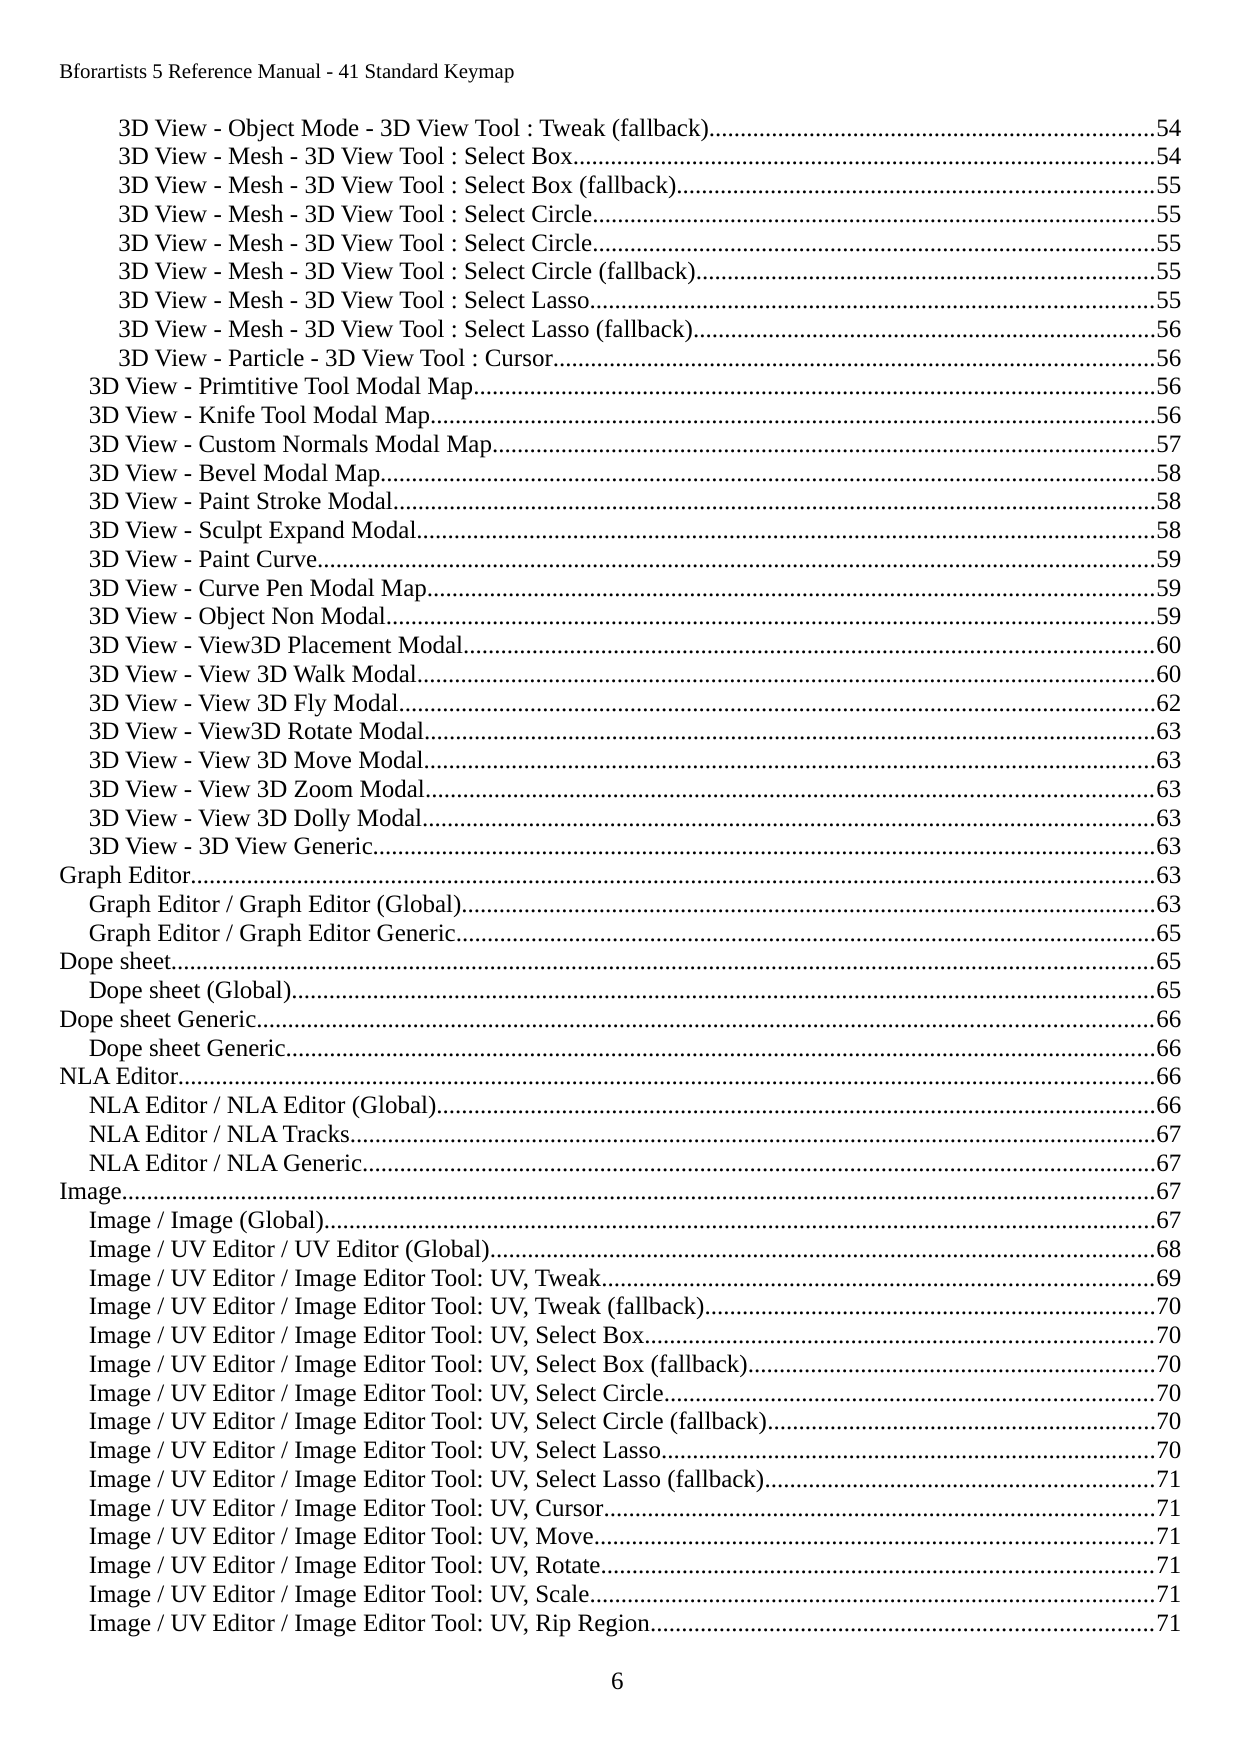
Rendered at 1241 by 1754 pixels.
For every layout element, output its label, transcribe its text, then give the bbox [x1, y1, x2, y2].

text Graph Editor / Graph Editor Generic 65 [88, 918, 1181, 946]
text Image / UV Editor / Image Editor Tool: UV, Rip Region 71 [88, 1608, 1181, 1636]
text 3D View - Mesh - 3D View Tool : Select Circle (fallback) 55 [118, 256, 1181, 285]
text 3D View - View 3D Fly Modal 62 [88, 688, 1181, 716]
text Image / UV Editor / Image Editor Tool: UV, Tweak (fallback) 70 [88, 1291, 1181, 1320]
text Image / UV Editor / Image Editor Tool: UV, Select Box 70 [88, 1320, 1181, 1349]
text 3D View - Mesh - 3D View Tool : Select Box 54 [118, 141, 1181, 170]
text Image / UV Editor / UV Editor (Global) 68 [88, 1234, 1181, 1263]
text 3D View - Curve Pen Modal Map 59 [88, 573, 1181, 601]
text Image 67 [59, 1176, 1181, 1205]
text Image / UV Editor / Image Editor Tool: UV, Select Lasso 70 [88, 1435, 1181, 1464]
text 3D View - Bevel Modal Map 58 [88, 458, 1181, 486]
text Graph Editor / Graph Editor (Global) 63 [88, 889, 1181, 918]
text Dope sheet Generic 66 [59, 1004, 1181, 1033]
text Image / UV Editor / Image Editor Tool: UV, Scale 71 [88, 1579, 1181, 1608]
text Graph Editor 63 [59, 860, 1181, 889]
text 3D View - View3D Rotate Modal 63 [88, 716, 1181, 745]
text Image / UV Editor / Image Editor Tool: UV, Tweak 69 [88, 1263, 1181, 1291]
text 3D View - Object Mode - 3D View Tool : Tweak (fallback) 54 [118, 113, 1181, 141]
text Image / Image (Global) 67 [88, 1205, 1181, 1234]
text 3D View - View 3D Walk Modal 60 [88, 659, 1181, 688]
text 3D View - Paint Curve 59 [88, 544, 1181, 573]
text NLA Editor / NLA Tracks 67 [88, 1119, 1181, 1148]
text Dope sheet Generic 66 [88, 1033, 1181, 1061]
text 3D View - Mesh - 3D View Tool : Select Lasso (fallback) 56 [118, 314, 1181, 343]
text 3D View - Object Non Modal 59 [88, 601, 1181, 630]
text Image / UV Editor / Image Editor Tool: UV, Select Circle (fallback) 70 [88, 1406, 1181, 1435]
text Dope sheet 65 [59, 946, 1181, 975]
text 3D View - Mesh - 3D View Tool : Select Circle 55 [118, 228, 1181, 256]
text 3D View - Primtitive Tool Modal Map 56 [88, 371, 1181, 400]
text 3D View - Mesh - 3D View Tool : Select Box (fallback) 55 [118, 170, 1181, 199]
text NLA Editor / NLA Editor (Global) 66 [88, 1090, 1181, 1119]
text 3D View - Mesh - 3D View Tool : Select Circle 55 [118, 199, 1181, 228]
text 3D View - View3D Placement Modal 60 [88, 630, 1181, 659]
text Image / UV Editor / Image Editor Tool: UV, Move 71 [88, 1521, 1181, 1550]
text Image / UV Editor / Image Editor Tool: UV, Select Box (fallback) 70 [88, 1349, 1181, 1378]
text Image / UV Editor / Image Editor Tool: UV, Select Circle 70 [88, 1378, 1181, 1406]
text Dope sheet (Global) 65 [88, 975, 1181, 1004]
text 3D View - Paint Stroke Modal 58 [88, 486, 1181, 515]
text NLA Editor / NLA Generic 67 [88, 1148, 1181, 1176]
text 3D View - Custom Normals Modal Map 57 [88, 429, 1181, 458]
text 3D View - Knife Tool Modal Map 56 [88, 400, 1181, 429]
text 3D View - View 3D Zoom Modal 63 [88, 774, 1181, 803]
text 3D View - Mesh - 3D View Tool : Select Lasso 55 [118, 285, 1181, 314]
text Image / UV Editor / Image Editor Tool: UV, Select Lasso (fallback) 71 [88, 1464, 1181, 1493]
text 3D View - View 3D Move Modal 63 [88, 745, 1181, 774]
text Image / UV Editor / Image Editor Tool: UV, Cursor 71 [88, 1493, 1181, 1521]
text 3D View - Sculpt Expand Modal 58 [88, 515, 1181, 544]
text Image / UV Editor / Image Editor Tool: UV, Rotate 71 [88, 1550, 1181, 1579]
text 3D View - 3D View Generic 63 [88, 831, 1181, 860]
text 3D View - View 3D Dolly Modal 63 [88, 803, 1181, 831]
text NLA Editor 66 [59, 1061, 1181, 1090]
text 3D View - Particle - 3D View Tool : Cursor 56 [118, 343, 1181, 371]
